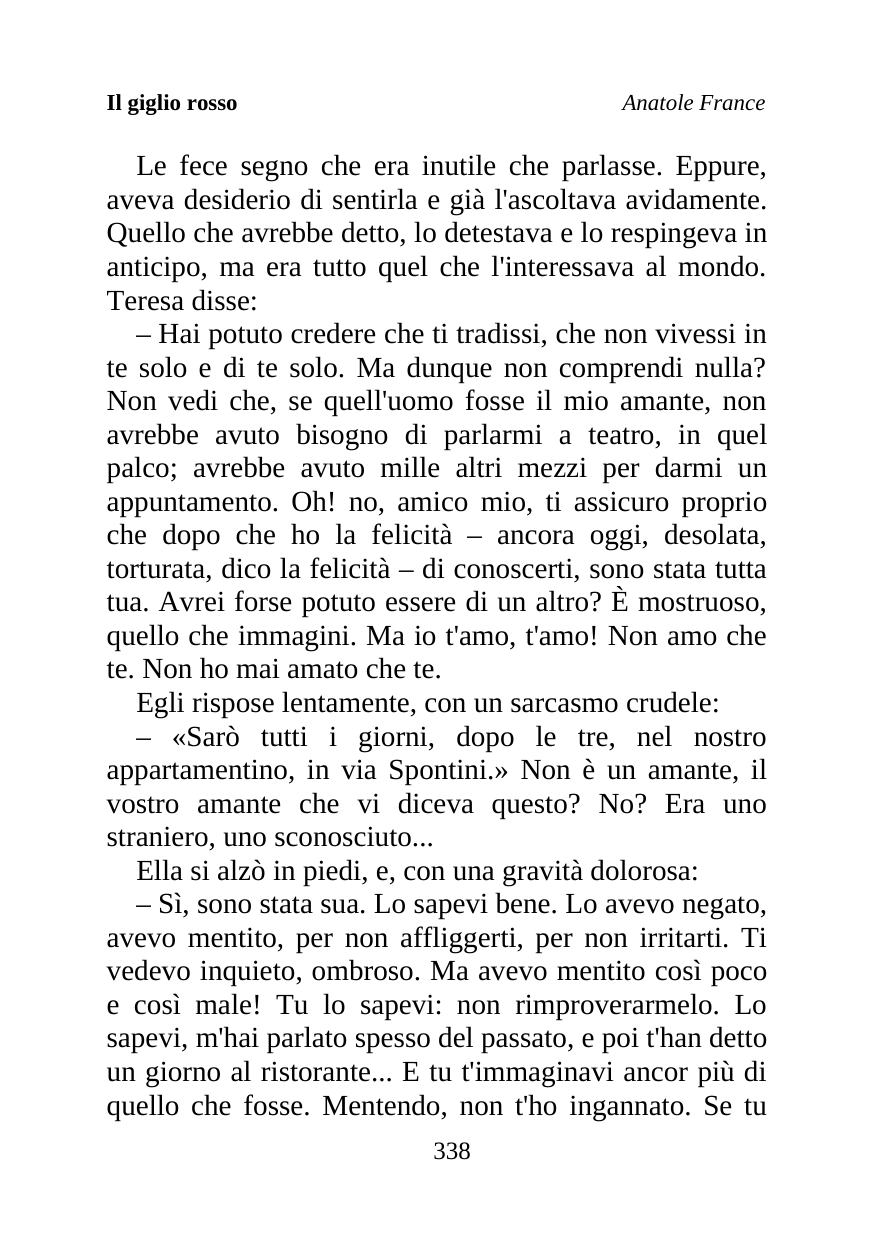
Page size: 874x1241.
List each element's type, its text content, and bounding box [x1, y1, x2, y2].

text – Sì, sono stata sua. Lo sapevi bene. Lo avevo negato, avevo mentito, per non affliggerti, per non irritarti. Ti vedevo inquieto, ombroso. Ma avevo mentito così poco e così male! Tu lo sapevi: non rimproverarmelo. Lo sapevi, m'hai parlato spesso del passato, e poi t'han detto un giorno al ristorante... E tu t'immaginavi ancor più di quello che fosse. Mentendo, non t'ho ingannato. Se tu [106, 886, 768, 1121]
text – «Sarò tutti i giorni, dopo le tre, nel nostro appartamentino, in via Spontini.» Non è un amante, il vostro amante che vi diceva questo? No? Era uno straniero, uno sconosciuto... [106, 719, 768, 853]
text Egli rispose lentamente, con un sarcasmo crudele: [106, 685, 768, 719]
text Le fece segno che era inutile che parlasse. Eppure, aveva desiderio di sentirla e già l'ascoltava avidamente. Quello che avrebbe detto, lo detestava e lo respingeva in anticipo, ma era tutto quel che l'interessava al mondo. Teresa disse: [106, 148, 768, 316]
text – Hai potuto credere che ti tradissi, che non vivessi in te solo e di te solo. Ma dunque non comprendi nulla? Non vedi che, se quell'uomo fosse il mio amante, non avrebbe avuto bisogno di parlarmi a teatro, in quel palco; avrebbe avuto mille altri mezzi per darmi un appuntamento. Oh! no, amico mio, ti assicuro proprio che dopo che ho la felicità – ancora oggi, desolata, torturata, dico la felicità – di conoscerti, sono stata tutta tua. Avrei forse potuto essere di un altro? È mostruoso, quello che immagini. Ma io t'amo, t'amo! Non amo che te. Non ho mai amato che te. [106, 316, 768, 685]
text Ella si alzò in piedi, e, con una gravità dolorosa: [106, 853, 768, 886]
